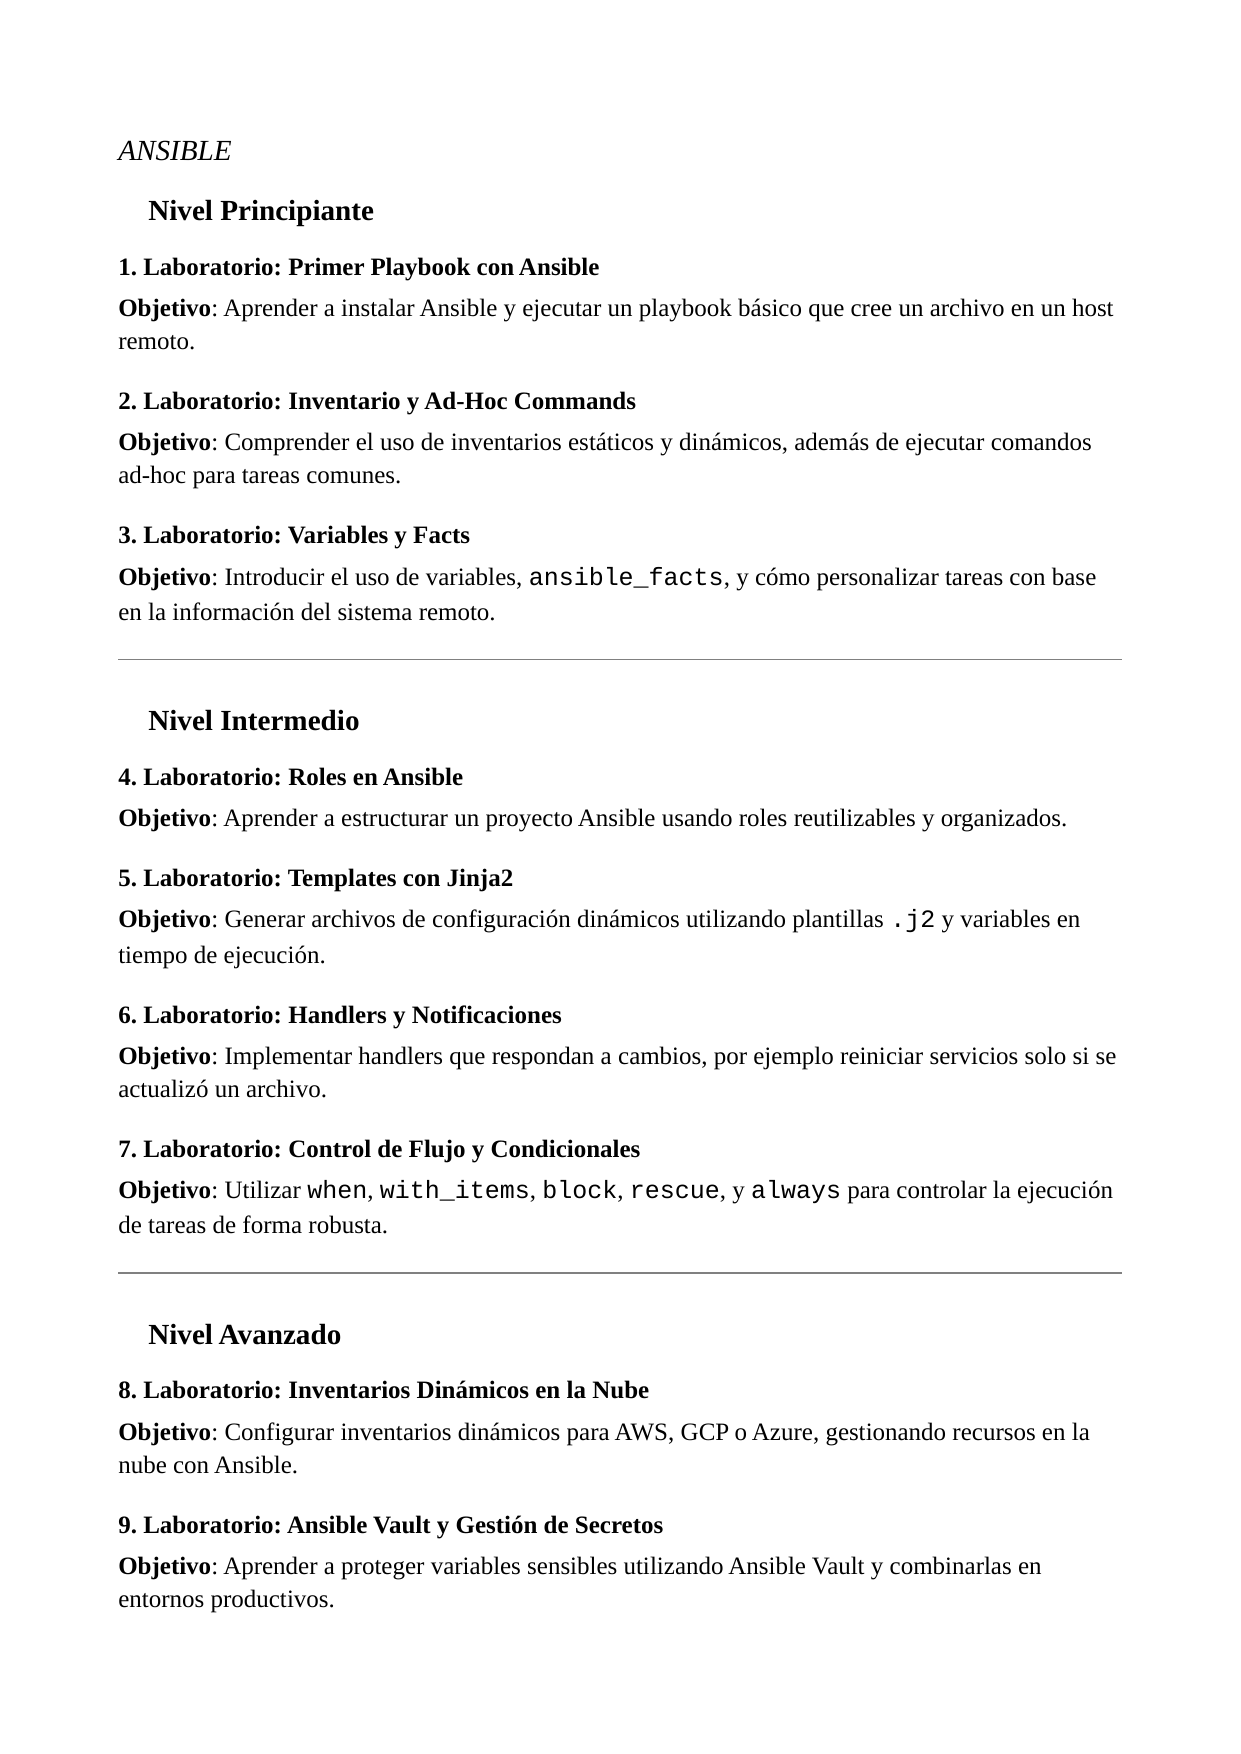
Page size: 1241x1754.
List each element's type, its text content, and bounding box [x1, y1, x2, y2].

subtitle 🧠 Nivel Avanzado [118, 1317, 1122, 1351]
subtitle 🔰 Nivel Principiante [118, 193, 1122, 227]
text Objetivo: Utilizar when, with_items, block, rescue, y always para controlar la ejecución de tareas de forma robusta. [118, 1175, 1122, 1239]
subtitle 6. Laboratorio: Handlers y Notificaciones [118, 1000, 1122, 1028]
text Objetivo: Aprender a estructurar un proyecto Ansible usando roles reutilizables y organizados. [118, 803, 1122, 832]
text Objetivo: Comprender el uso de inventarios estáticos y dinámicos, además de ejecutar comandos ad-hoc para tareas comunes. [118, 427, 1122, 489]
subtitle ANSIBLE [118, 133, 1122, 166]
subtitle 8. Laboratorio: Inventarios Dinámicos en la Nube [118, 1376, 1122, 1404]
text Objetivo: Generar archivos de configuración dinámicos utilizando plantillas .j2 y variables en tiempo de ejecución. [118, 904, 1122, 968]
text Objetivo: Aprender a instalar Ansible y ejecutar un playbook básico que cree un archivo en un host remoto. [118, 293, 1122, 355]
text Objetivo: Introducir el uso de variables, ansible_facts, y cómo personalizar tareas con base en la información del sistema remoto. [118, 562, 1122, 626]
text Objetivo: Implementar handlers que respondan a cambios, por ejemplo reiniciar servicios solo si se actualizó un archivo. [118, 1041, 1122, 1103]
text Objetivo: Configurar inventarios dinámicos para AWS, GCP o Azure, gestionando recursos en la nube con Ansible. [118, 1417, 1122, 1478]
subtitle 9. Laboratorio: Ansible Vault y Gestión de Secretos [118, 1510, 1122, 1539]
subtitle 1. Laboratorio: Primer Playbook con Ansible [118, 252, 1122, 281]
subtitle 2. Laboratorio: Inventario y Ad-Hoc Commands [118, 386, 1122, 415]
subtitle 4. Laboratorio: Roles en Ansible [118, 762, 1122, 791]
subtitle 7. Laboratorio: Control de Flujo y Condicionales [118, 1134, 1122, 1163]
subtitle 5. Laboratorio: Templates con Jinja2 [118, 863, 1122, 892]
text Objetivo: Aprender a proteger variables sensibles utilizando Ansible Vault y combinarlas en entornos productivos. [118, 1551, 1122, 1613]
subtitle 🧰 Nivel Intermedio [118, 703, 1122, 737]
subtitle 3. Laboratorio: Variables y Facts [118, 521, 1122, 549]
